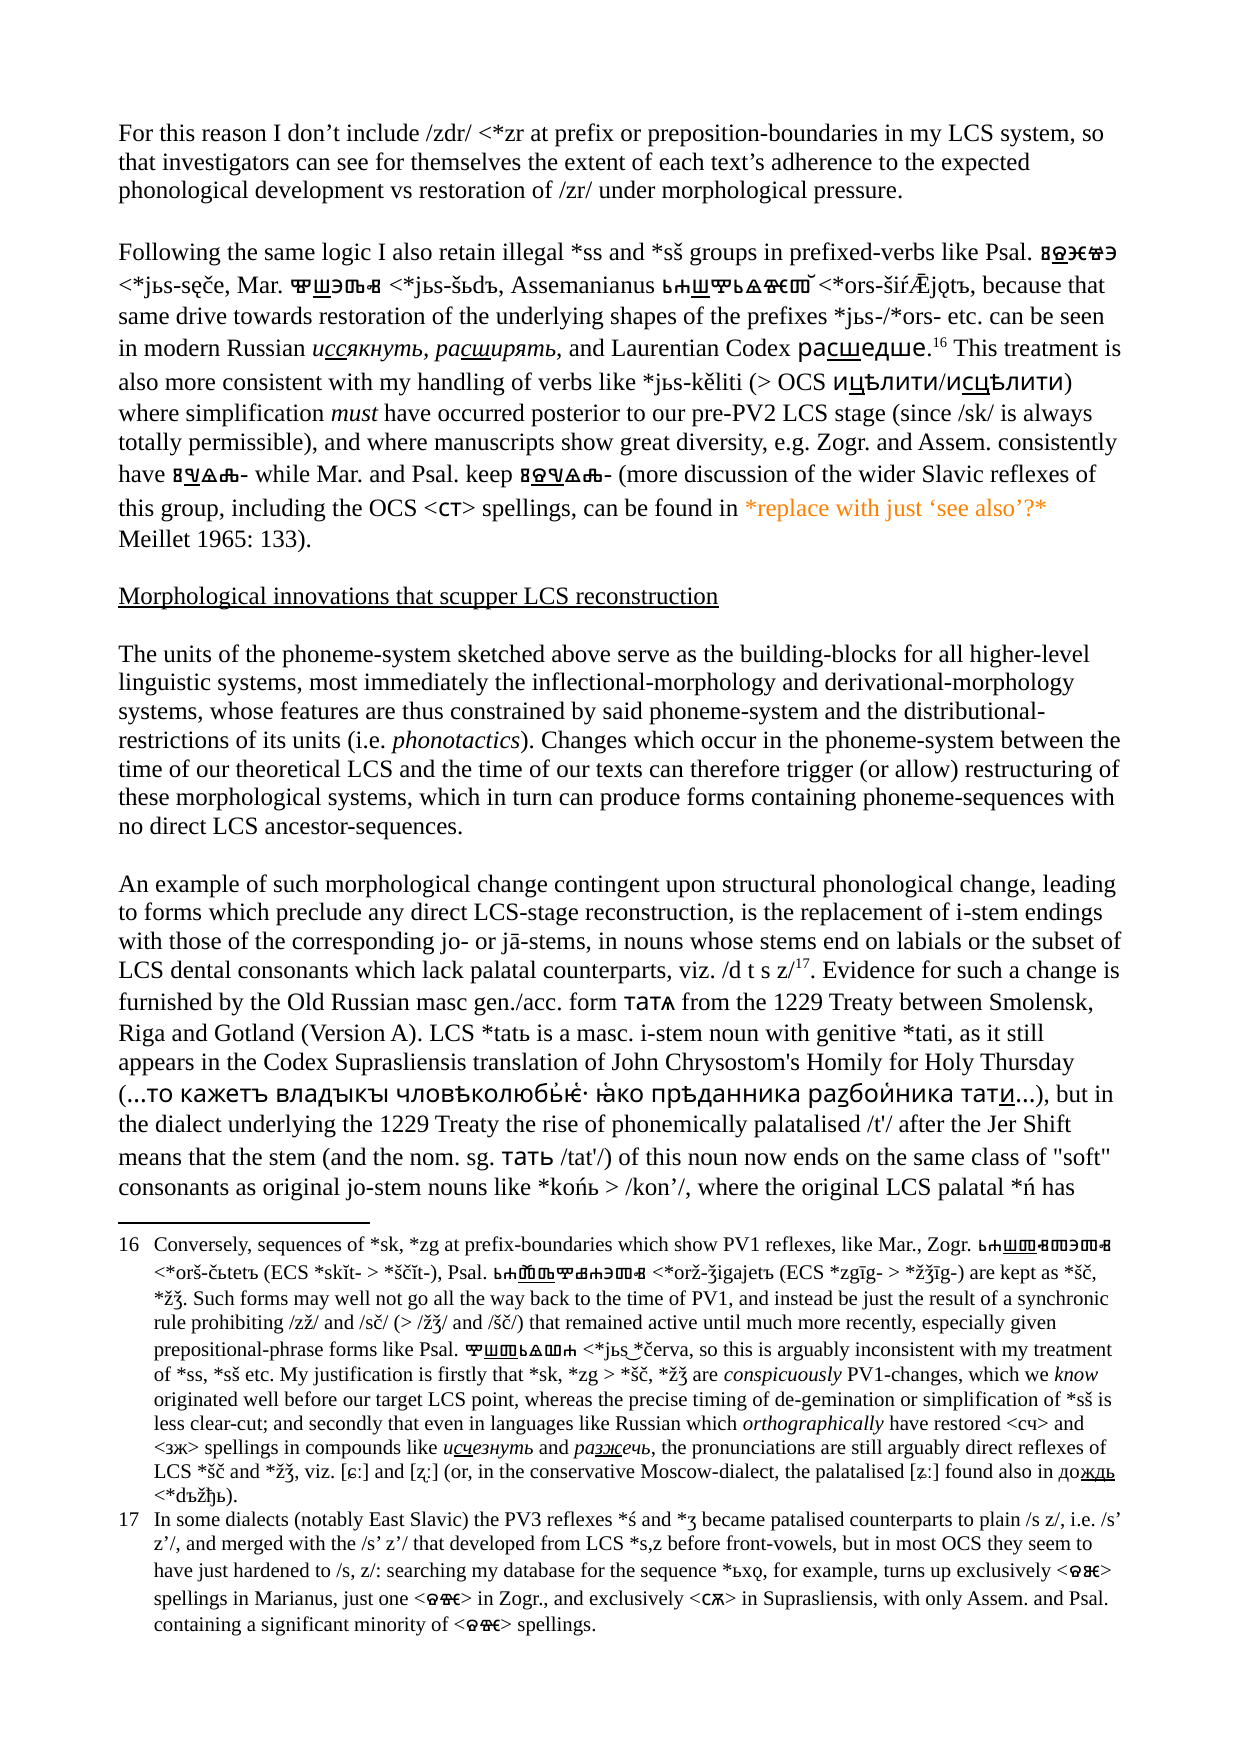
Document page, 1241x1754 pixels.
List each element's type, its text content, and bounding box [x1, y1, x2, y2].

text The units of the phoneme-system sketched above serve as the building-blocks for all higher-level linguistic systems, most immediately the inflectional-morphology and derivational-morphology systems, whose features are thus constrained by said phoneme-system and the distributional-restrictions of its units (i.e. phonotactics). Changes which occur in the phoneme-system between the time of our theoretical LCS and the time of our texts can therefore trigger (or allow) restructuring of these morphological systems, which in turn can produce forms containing phoneme-sequences with no direct LCS ancestor-sequences. [118, 639, 1122, 840]
text Conversely, sequences of *sk, *zg at prefix-boundaries which show PV1 reflexes, like Mar., Zogr. ⱃⰰⱎⱅⱐⱅⰵⱅⱏ <*orš-čьtetъ (ECS *skĭt‑ > *ščĭt‑), Psal. ⱃⰰⰶⰴⰹⰷⰰⰵⱅⱏ <*orž‑ǯigajetъ (ECS *zgīg‑ > *žǯīg‑) are kept as *šč, *žǯ. Such forms may well not go all the way back to the time of PV1, and instead be just the result of a synchronic rule prohibiting /zž/ and /sč/ (> /žǯ/ and /šč/) that remained active until much more recently, especially given prepositional-phrase forms like Psal. ⰹⱎⱅⱃⱑⰲⰰ <*jьs ‿*červa, so this is arguably inconsistent with my treatment of *ss, *sš etc. My justification is firstly that *sk, *zg > *šč, *žǯ are conspicuously PV1-changes, which we know originated well before our target LCS point, whereas the precise timing of de-gemination or simplification of *sš is less clear-cut; and secondly that even in languages like Russian which orthographically have restored <сч> and <зж> spellings in compounds like исчезнуть and разжечь, the pronunciations are still arguably direct reflexes of LCS *šč and *žǯ, viz. [ɕː] and [ʐː] (or, in the conservative Moscow-dialect, the palatalised [ʑː] found also in дождь <*dъžђь). [118, 1229, 1122, 1507]
text For this reason I don’t include /zdr/ <*zr at prefix or preposition-boundaries in my LCS system, so that investigators can see for themselves the extent of each text’s adherence to the expected phonological development vs restoration of /zr/ under morphological pressure. [118, 118, 1122, 204]
text Following the same logic I also retain illegal *ss and *sš groups in prefixed-verbs like Psal. ⰻⱄⱗⱍⰵ <*jьs‑sęče, Mar. ⰺⱎⰵⰴⱏ <*jьs‑šьdъ, Assemanianus ⱃⰰⱎⰹⱃⱑⱙⱅ̆ <*ors‑šiŕǢjǫtъ, because that same drive towards restoration of the underlying shapes of the prefixes *jьs‑/*ors‑ etc. can be seen in modern Russian иссякнуть, расширять, and Laurentian Codex расшедше. This treatment is also more consistent with my handling of verbs like *jьs‑kěliti (> OCS ицѣлити/исцѣлити) where simplification must have occurred posterior to our pre-PV2 LCS stage (since /sk/ is always totally permissible), and where manuscripts show great diversity, e.g. Zogr. and Assem. consistently have ⰻⱌⱑⰾ‑ while Mar. and Psal. keep ⰻⱄⱌⱑⰾ‑ (more discussion of the wider Slavic reflexes of this group, including the OCS <ст> spellings, can be found in *replace with just ‘see also’?* Meillet 1965: 133). [118, 233, 1122, 552]
text Morphological innovations that scupper LCS reconstruction [118, 581, 1122, 610]
text An example of such morphological change contingent upon structural phonological change, leading to forms which preclude any direct LCS-stage reconstruction, is the replacement of i‑stem endings with those of the corresponding jo- or jā-stems, in nouns whose stems end on labials or the subset of LCS dental consonants which lack palatal counterparts, viz. /d t s z/. Evidence for such a change is furnished by the Old Russian masc gen./acc. form татѧ from the 1229 Treaty between Smolensk, Riga and Gotland (Version A). LCS *tatь is a masc. i-stem noun with genitive *tati, as it still appears in the Codex Suprasliensis translation of John Chrysostom's Homily for Holy Thursday (...то кажетъ владꙑкꙑ чловѣколюбь҆ѥ҅· ꙗ҅ко прѣданника раꙁбои҅ника тати...), but in the dialect underlying the 1229 Treaty the rise of phonemically palatalised /t'/ after the Jer Shift means that the stem (and the nom. sg. тать /tat'/) of this noun now ends on the same class of "soft" consonants as original jo-stem nouns like *końь > /kon’/, where the original LCS palatal *ń has [118, 869, 1122, 1201]
text In some dialects (notably East Slavic) the PV3 reflexes *ś and *ʒ became patalised counterparts to plain /s z/, i.e. /s’ z’/, and merged with the /s’ z’/ that developed from LCS *s,z before front-vowels, but in most OCS they seem to have just hardened to /s, z/: searching my database for the sequence *ьxǫ, for example, turns up exclusively <ⱄⱘ> spellings in Marianus, just one <ⱄⱙ> in Zogr., and exclusively <сѫ> in Suprasliensis, with only Assem. and Psal. containing a significant minority of <ⱄⱙ> spellings. [118, 1507, 1122, 1636]
